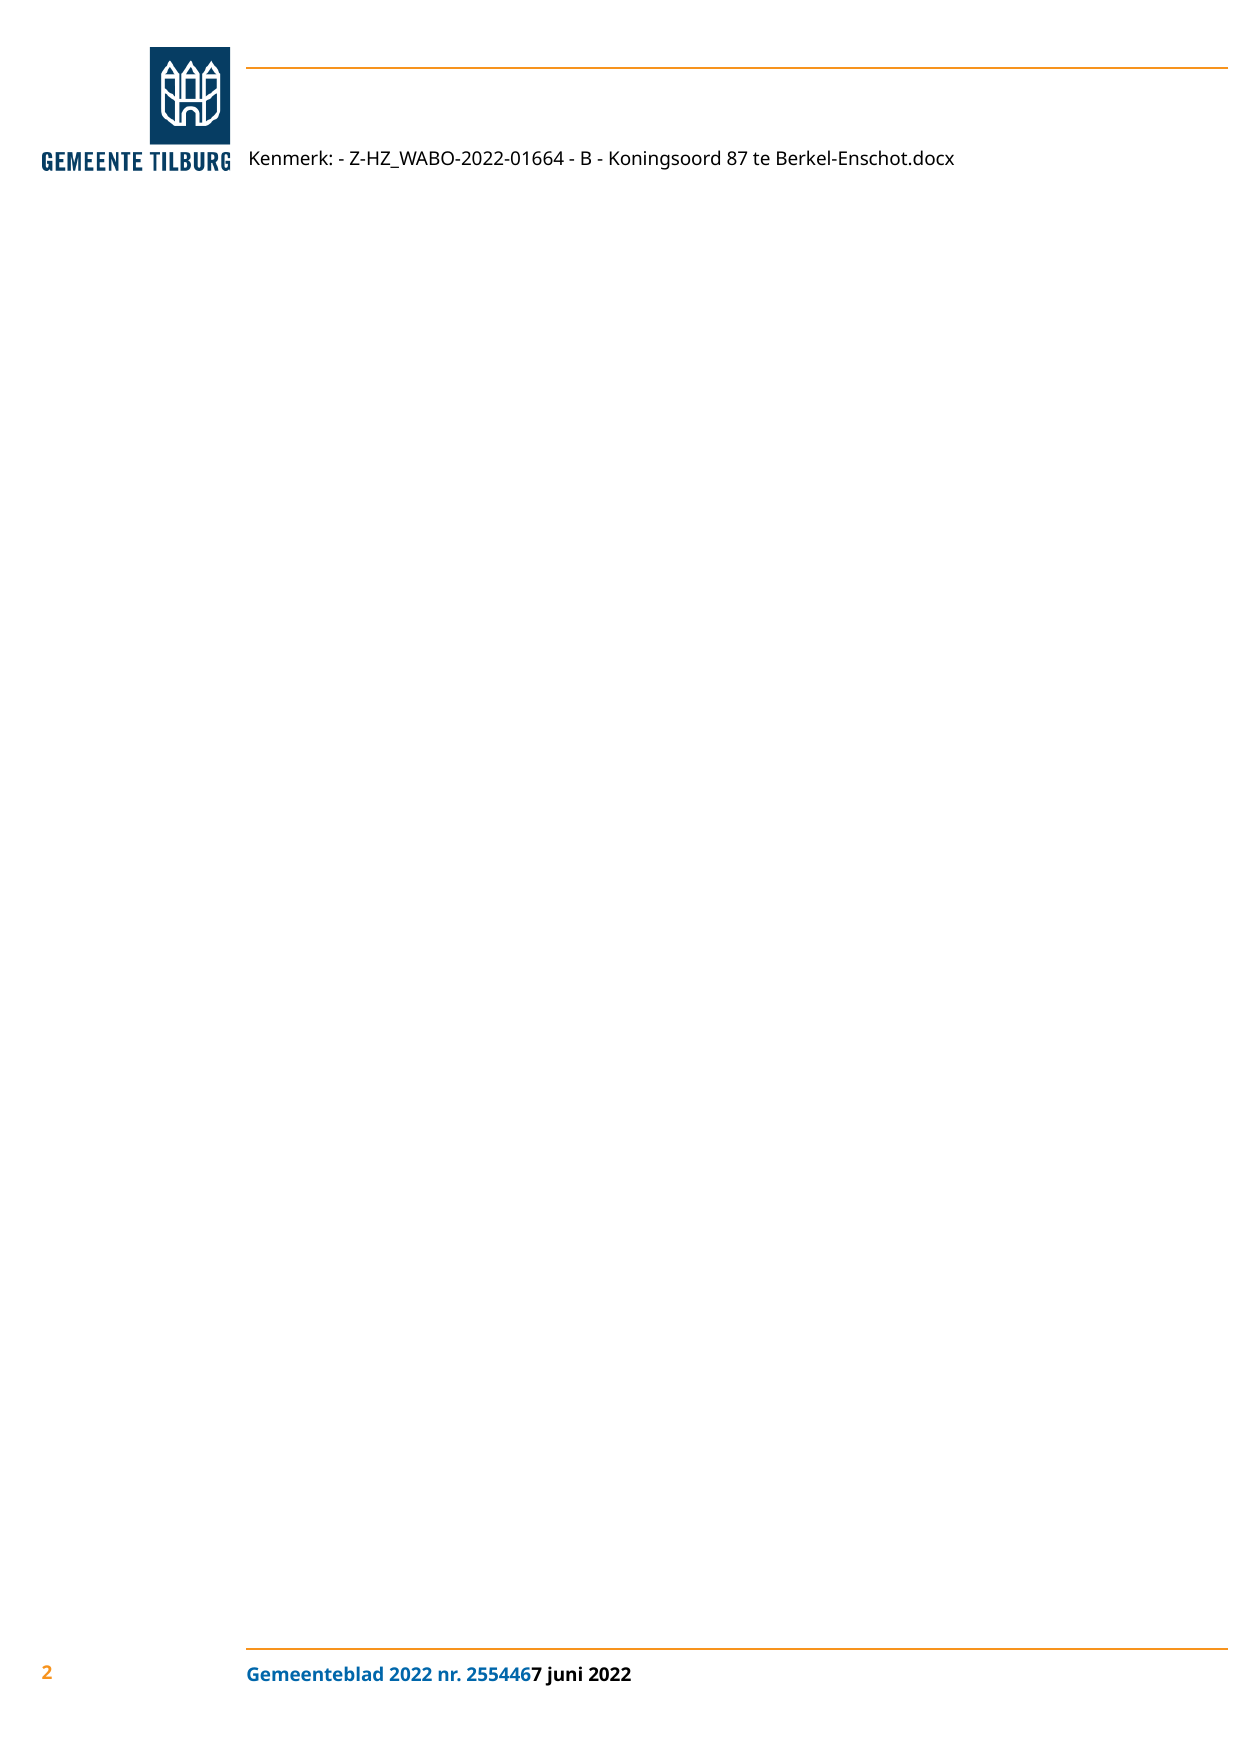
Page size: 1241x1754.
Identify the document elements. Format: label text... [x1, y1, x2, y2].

text Kenmerk: - Z-HZ_WABO-2022-01664 - B - Koningsoord 87 te Berkel-Enschot.docx [248, 145, 1152, 171]
picture [41, 47, 231, 172]
